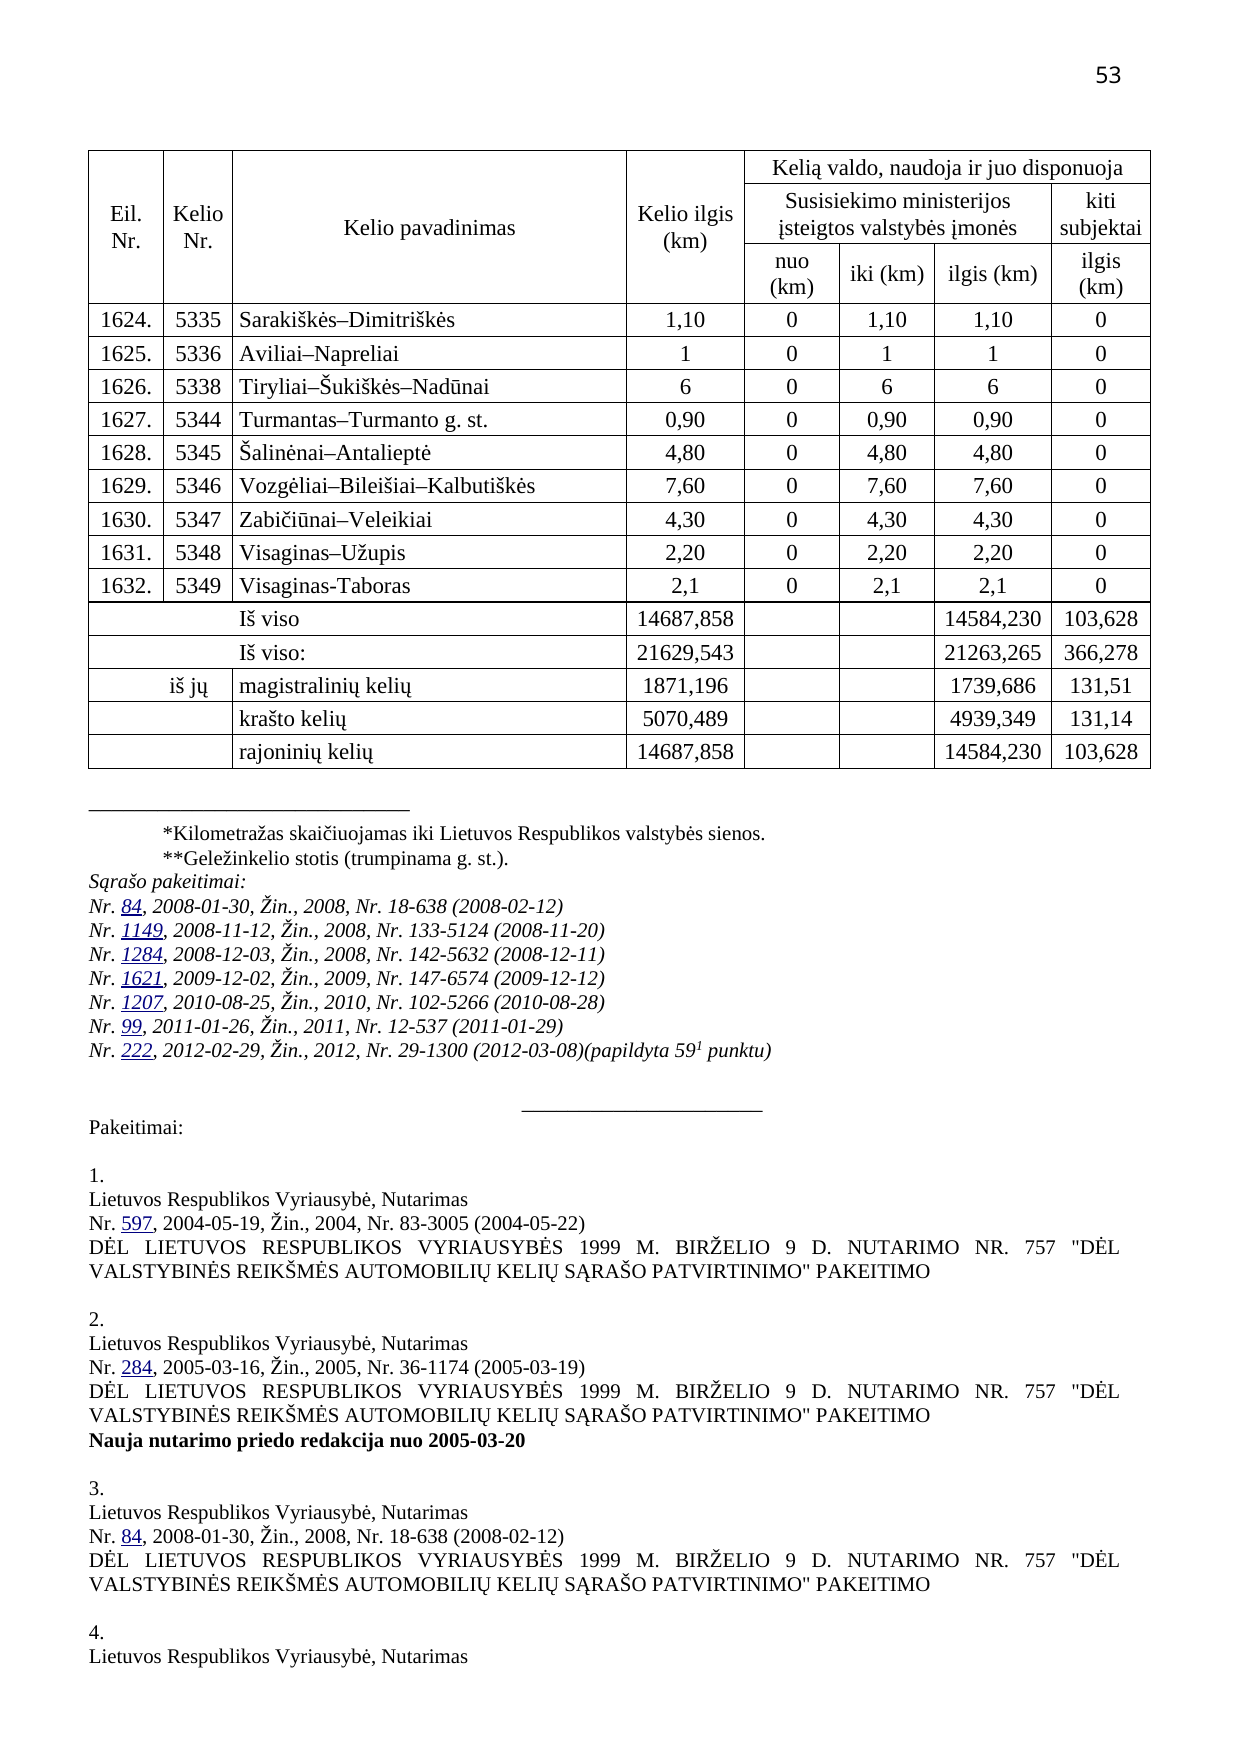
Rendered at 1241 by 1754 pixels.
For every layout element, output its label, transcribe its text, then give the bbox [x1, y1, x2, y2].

table_cell [89, 603, 163, 635]
table_cell 1626. [89, 370, 163, 402]
text Nr. 1149, 2008-11-12, Žin., 2008, Nr. 133-5124 (2008-11-20) [89, 918, 1121, 942]
table_cell 0 [1052, 403, 1150, 435]
table_cell 0 [745, 337, 839, 369]
table_cell 2,1 [627, 569, 744, 601]
table_cell [745, 603, 839, 635]
table_cell 1,10 [627, 304, 744, 336]
text Nr. 597, 2004-05-19, Žin., 2004, Nr. 83-3005 (2004-05-22) [89, 1211, 1121, 1235]
table_header Kelio pavadinimas [233, 151, 626, 302]
table_cell 5344 [164, 403, 232, 435]
table_cell 5338 [164, 370, 232, 402]
table_cell 0 [745, 503, 839, 535]
table_cell krašto kelių [233, 702, 626, 734]
table_cell 0 [745, 370, 839, 402]
text 3. [89, 1476, 1121, 1500]
text 1. [89, 1163, 1121, 1187]
table_cell 4,80 [627, 436, 744, 468]
table_cell 1,10 [840, 304, 934, 336]
table_cell 5345 [164, 436, 232, 468]
table_cell [163, 636, 233, 668]
table_cell 14687,858 [627, 603, 744, 635]
table_cell [89, 636, 163, 668]
table_cell Šalinėnai–Antalieptė [233, 436, 626, 468]
text Sąrašo pakeitimai: [89, 869, 1121, 893]
table_cell 4,30 [935, 503, 1051, 535]
text Lietuvos Respublikos Vyriausybė, Nutarimas [89, 1187, 1121, 1211]
text _____________________ [89, 1088, 1121, 1115]
table_cell [745, 669, 839, 701]
table_cell 5070,489 [627, 702, 744, 734]
table_cell 1625. [89, 337, 163, 369]
table_cell 1739,686 [935, 669, 1051, 701]
table_cell 5336 [164, 337, 232, 369]
table_cell 5335 [164, 304, 232, 336]
table_cell 1631. [89, 536, 163, 568]
table_cell 2,20 [627, 536, 744, 568]
table_cell 1632. [89, 569, 163, 601]
text Nauja nutarimo priedo redakcija nuo 2005-03-20 [89, 1427, 1121, 1452]
table_cell 0 [1052, 436, 1150, 468]
table_cell 0 [1052, 304, 1150, 336]
text *Kilometražas skaičiuojamas iki Lietuvos Respublikos valstybės sienos. [89, 821, 1121, 845]
table_cell [840, 735, 934, 768]
table_cell 21263,265 [935, 636, 1051, 668]
table_cell 0 [1052, 503, 1150, 535]
table_cell 7,60 [627, 470, 744, 502]
table_cell [840, 636, 934, 668]
table_cell 0 [745, 569, 839, 601]
table_cell 1628. [89, 436, 163, 468]
table_cell magistralinių kelių [233, 669, 626, 701]
table_cell [163, 702, 232, 734]
table_cell Visaginas-Taboras [233, 569, 626, 601]
table_header Eil. Nr. [89, 151, 163, 302]
table_cell [840, 702, 934, 734]
text Lietuvos Respublikos Vyriausybė, Nutarimas [89, 1331, 1121, 1355]
table_header Kelio Nr. [164, 151, 232, 302]
table_cell 1,10 [935, 304, 1051, 336]
table_cell 6 [840, 370, 934, 402]
table_cell 0 [1052, 569, 1150, 601]
table_cell 2,20 [935, 536, 1051, 568]
table_cell 2,1 [840, 569, 934, 601]
table_cell Sarakiškės–Dimitriškės [233, 304, 626, 336]
table_cell 0 [1052, 470, 1150, 502]
table_cell 1 [627, 337, 744, 369]
table_cell 0 [1052, 536, 1150, 568]
text Lietuvos Respublikos Vyriausybė, Nutarimas [89, 1500, 1121, 1524]
table_cell 2,20 [840, 536, 934, 568]
text Nr. 1621, 2009-12-02, Žin., 2009, Nr. 147-6574 (2009-12-12) [89, 966, 1121, 990]
table_cell 103,628 [1052, 603, 1150, 635]
table_cell 0 [745, 403, 839, 435]
text DĖL LIETUVOS RESPUBLIKOS VYRIAUSYBĖS 1999 M. BIRŽELIO 9 D. NUTARIMO NR. 757 "DĖL VALSTYBINĖS REIKŠMĖS AUTOMOBILIŲ KELIŲ SĄRAŠO PATVIRTINIMO" PAKEITIMO [89, 1379, 1121, 1427]
table_cell 4,30 [840, 503, 934, 535]
table_cell 1871,196 [627, 669, 744, 701]
table_cell 6 [935, 370, 1051, 402]
table_cell 5346 [164, 470, 232, 502]
text 4. [89, 1620, 1121, 1644]
table_cell [745, 702, 839, 734]
text Nr. 99, 2011-01-26, Žin., 2011, Nr. 12-537 (2011-01-29) [89, 1014, 1121, 1038]
table_cell 0 [745, 304, 839, 336]
table_cell Iš viso [233, 603, 626, 635]
table_cell rajoninių kelių [233, 735, 626, 768]
table_cell 4,80 [935, 436, 1051, 468]
text Pakeitimai: [89, 1115, 1121, 1139]
table_cell 7,60 [840, 470, 934, 502]
text Nr. 222, 2012-02-29, Žin., 2012, Nr. 29-1300 (2012-03-08)(papildyta 591 punktu) [89, 1038, 1121, 1062]
table_cell 5348 [164, 536, 232, 568]
table_cell [840, 669, 934, 701]
table_cell 4939,349 [935, 702, 1051, 734]
table_cell 1 [935, 337, 1051, 369]
table_cell ilgis (km) [1052, 244, 1150, 302]
table_cell Aviliai–Napreliai [233, 337, 626, 369]
table_cell Visaginas–Užupis [233, 536, 626, 568]
table_cell 6 [627, 370, 744, 402]
table_cell 366,278 [1052, 636, 1150, 668]
table_header Kelią valdo, naudoja ir juo disponuoja [745, 151, 1150, 183]
table_cell 0,90 [627, 403, 744, 435]
table_header Kelio ilgis (km) [627, 151, 744, 302]
text Nr. 84, 2008-01-30, Žin., 2008, Nr. 18-638 (2008-02-12) [89, 893, 1121, 918]
text **Geležinkelio stotis (trumpinama g. st.). [89, 845, 1121, 869]
table_cell [840, 603, 934, 635]
table_cell 103,628 [1052, 735, 1150, 768]
table_cell 2,1 [935, 569, 1051, 601]
text 2. [89, 1307, 1121, 1331]
table_cell 0 [745, 536, 839, 568]
table_cell [89, 735, 163, 768]
table_cell 0,90 [840, 403, 934, 435]
table_cell Vozgėliai–Bileišiai–Kalbutiškės [233, 470, 626, 502]
table_cell 1627. [89, 403, 163, 435]
table_cell 0 [745, 470, 839, 502]
table_cell 131,51 [1052, 669, 1150, 701]
table_cell 14584,230 [935, 603, 1051, 635]
table_cell 131,14 [1052, 702, 1150, 734]
table_cell Tiryliai–Šukiškės–Nadūnai [233, 370, 626, 402]
table_cell [89, 669, 163, 701]
table_cell 14687,858 [627, 735, 744, 768]
table_cell 4,30 [627, 503, 744, 535]
table_cell 0,90 [935, 403, 1051, 435]
text Nr. 1284, 2008-12-03, Žin., 2008, Nr. 142-5632 (2008-12-11) [89, 942, 1121, 966]
table_cell 14584,230 [935, 735, 1051, 768]
table_cell 1630. [89, 503, 163, 535]
table_cell [89, 702, 163, 734]
table_cell Iš viso: [233, 636, 626, 668]
text Lietuvos Respublikos Vyriausybė, Nutarimas [89, 1644, 1121, 1668]
table_cell nuo (km) [745, 244, 839, 302]
text DĖL LIETUVOS RESPUBLIKOS VYRIAUSYBĖS 1999 M. BIRŽELIO 9 D. NUTARIMO NR. 757 "DĖL VALSTYBINĖS REIKŠMĖS AUTOMOBILIŲ KELIŲ SĄRAŠO PATVIRTINIMO" PAKEITIMO [89, 1235, 1121, 1283]
table_cell ilgis (km) [935, 244, 1051, 302]
table_cell 4,80 [840, 436, 934, 468]
table_cell [745, 735, 839, 768]
text DĖL LIETUVOS RESPUBLIKOS VYRIAUSYBĖS 1999 M. BIRŽELIO 9 D. NUTARIMO NR. 757 "DĖL VALSTYBINĖS REIKŠMĖS AUTOMOBILIŲ KELIŲ SĄRAŠO PATVIRTINIMO" PAKEITIMO [89, 1548, 1121, 1596]
table_cell iš jų [163, 669, 232, 701]
table_cell 1629. [89, 470, 163, 502]
text Nr. 1207, 2010-08-25, Žin., 2010, Nr. 102-5266 (2010-08-28) [89, 990, 1121, 1014]
table_cell 5349 [164, 569, 232, 601]
table_cell [163, 735, 232, 768]
table_cell [163, 603, 233, 635]
text Nr. 284, 2005-03-16, Žin., 2005, Nr. 36-1174 (2005-03-19) [89, 1355, 1121, 1379]
table_cell 21629,543 [627, 636, 744, 668]
table_cell Susisiekimo ministerijos įsteigtos valstybės įmonės [745, 184, 1051, 243]
text –––––––––––––––––––––––––––– [89, 795, 1121, 821]
table_cell 0 [1052, 370, 1150, 402]
table_cell [745, 636, 839, 668]
table_cell 1624. [89, 304, 163, 336]
table_cell Turmantas–Turmanto g. st. [233, 403, 626, 435]
table_cell 1 [840, 337, 934, 369]
table_cell kiti subjektai [1052, 184, 1150, 243]
table_cell 0 [1052, 337, 1150, 369]
table_cell 0 [745, 436, 839, 468]
table_cell 5347 [164, 503, 232, 535]
table_cell 7,60 [935, 470, 1051, 502]
table_cell iki (km) [840, 244, 934, 302]
text Nr. 84, 2008-01-30, Žin., 2008, Nr. 18-638 (2008-02-12) [89, 1524, 1121, 1548]
table_cell Zabičiūnai–Veleikiai [233, 503, 626, 535]
